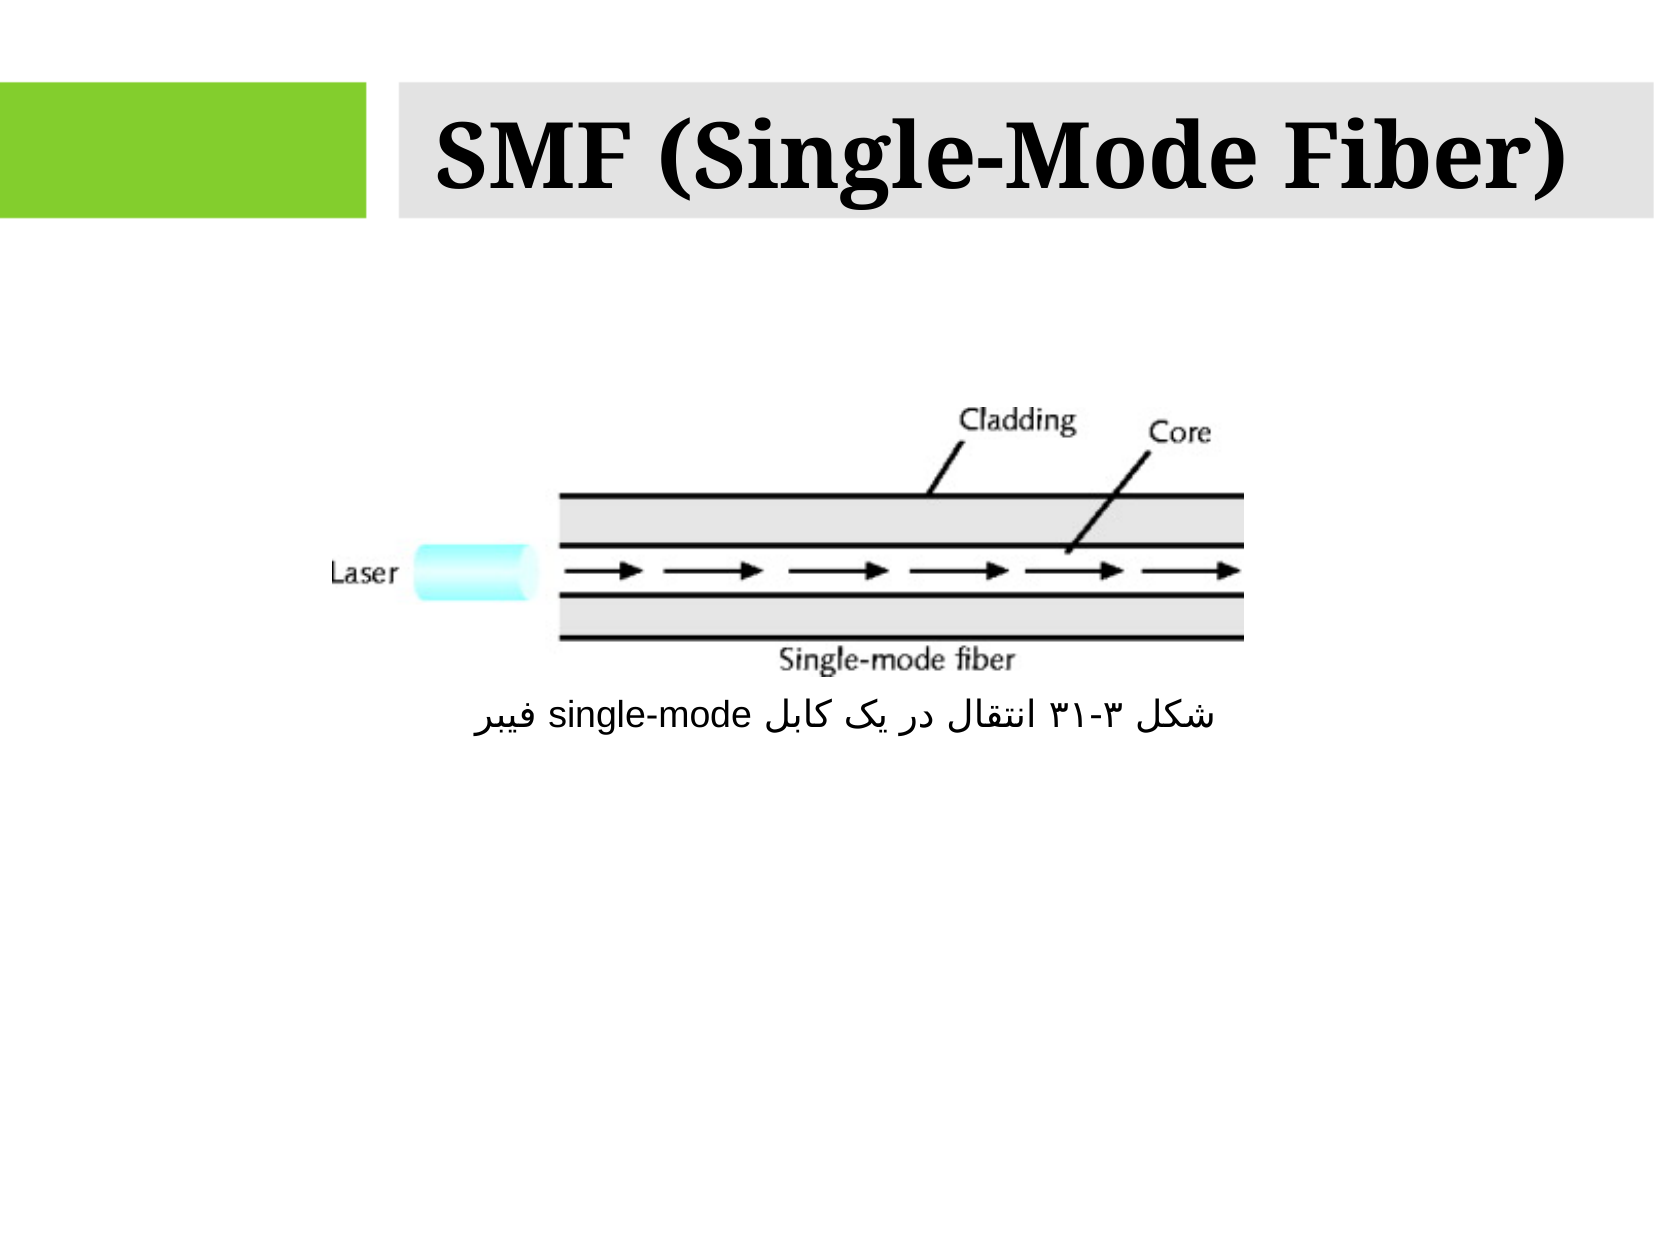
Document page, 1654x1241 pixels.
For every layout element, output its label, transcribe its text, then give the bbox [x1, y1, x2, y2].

title SMF (Single-Mode Fiber) [82, 49, 1571, 257]
text_box شکل ۳-۳۱ انتقال در یک کابل single-mode فیبر [306, 681, 1420, 743]
picture [0, 0, 1654, 1241]
